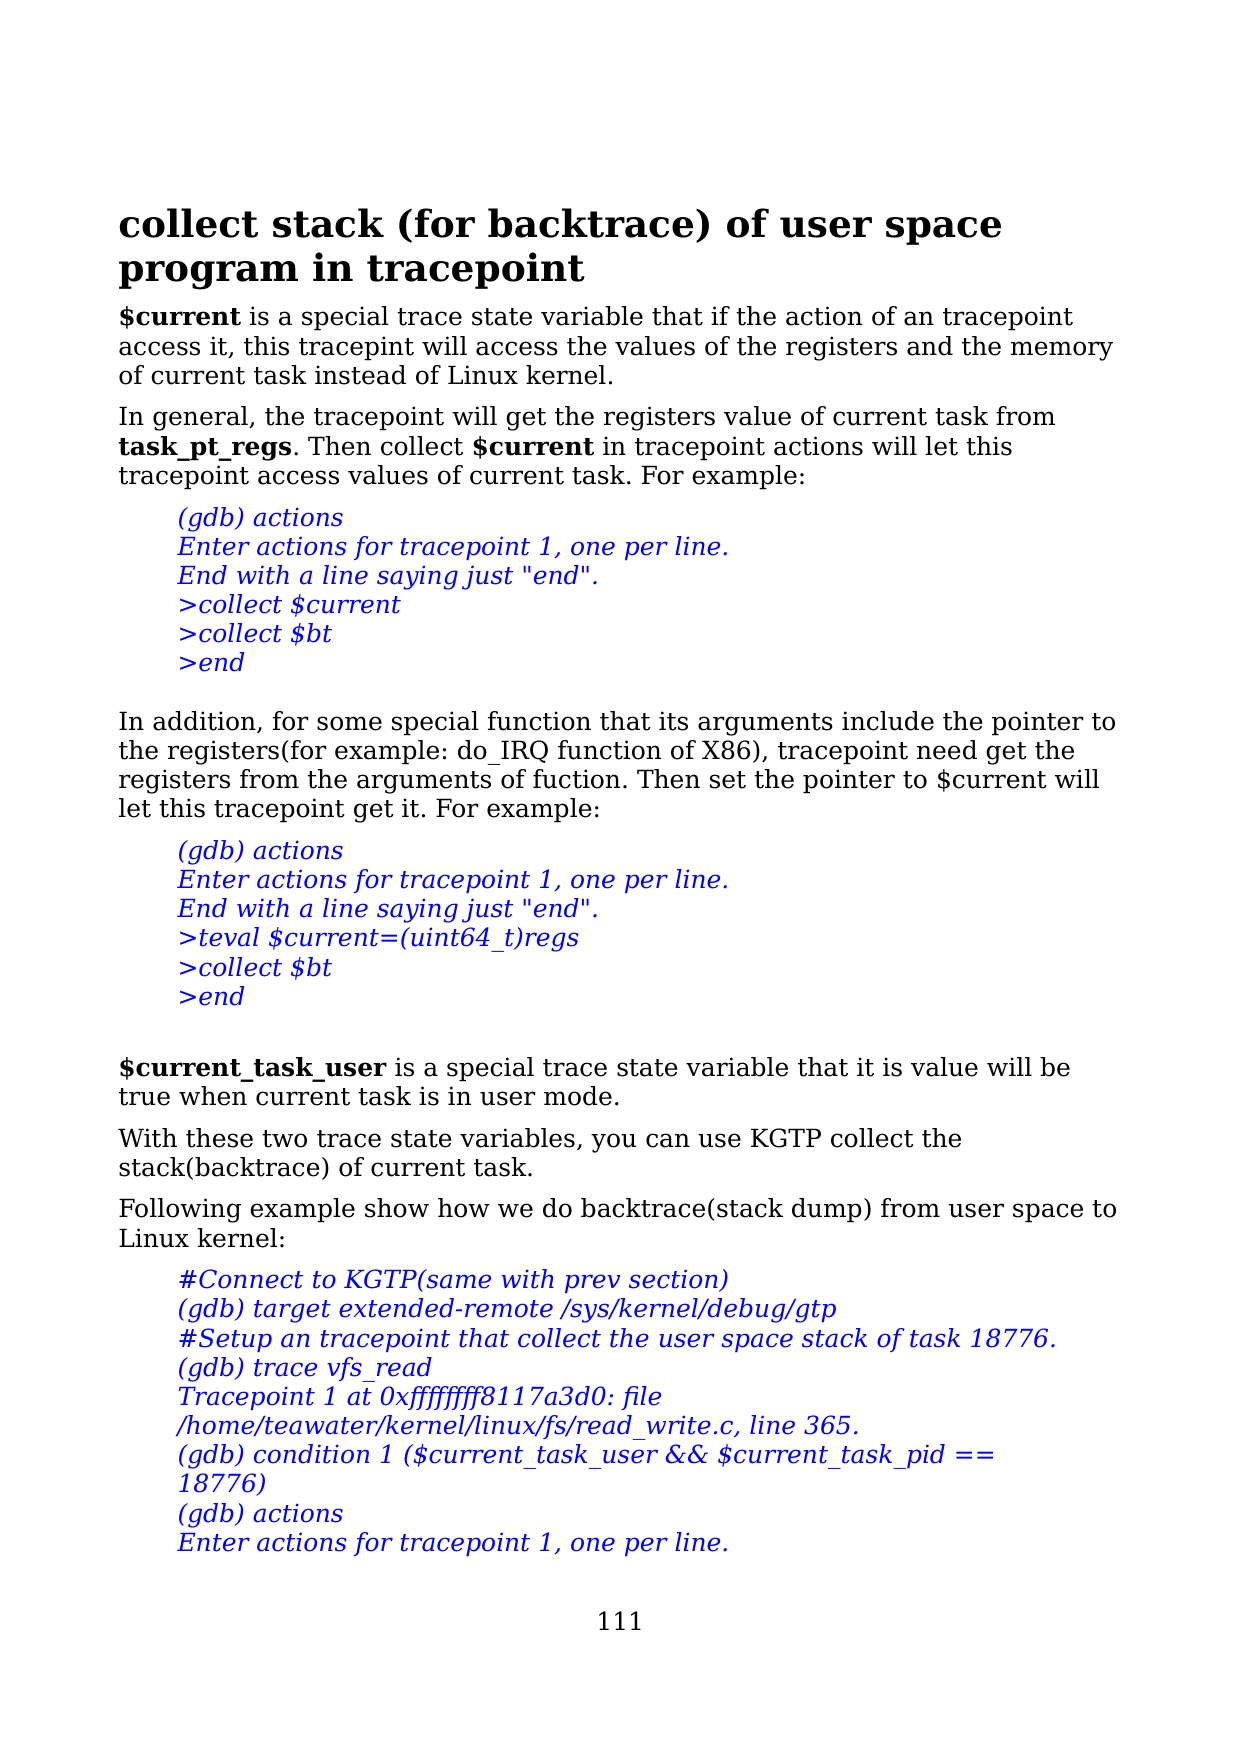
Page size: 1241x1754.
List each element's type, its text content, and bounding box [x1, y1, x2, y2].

text Enter actions for tracepoint 1, one per line. [177, 865, 1063, 894]
text >collect $current [177, 590, 1063, 619]
text >end [177, 649, 1063, 678]
text In addition, for some special function that its arguments include the pointer to the registers(for example: do_IRQ function of X86), tracepoint need get the registers from the arguments of fuction. Then set the pointer to $current will let this tracepoint get it. For example: [118, 707, 1122, 824]
text (gdb) target extended-remote /sys/kernel/debug/gtp [177, 1295, 1063, 1324]
text (gdb) actions [177, 1499, 1063, 1528]
text $current is a special trace state variable that if the action of an tracepoint access it, this tracepint will access the values of the registers and the memory of current task instead of Linux kernel. [118, 302, 1122, 390]
text With these two trace state variables, you can use KGTP collect the stack(backtrace) of current task. [118, 1124, 1122, 1182]
text (gdb) trace vfs_read [177, 1353, 1063, 1382]
text $current_task_user is a special trace state variable that it is value will be true when current task is in user mode. [118, 1053, 1122, 1111]
text (gdb) actions [177, 836, 1063, 865]
text >collect $bt [177, 953, 1063, 982]
text In general, the tracepoint will get the registers value of current task from task_pt_regs. Then collect $current in tracepoint actions will let this tracepoint access values of current task. For example: [118, 403, 1122, 490]
text (gdb) actions [177, 503, 1063, 532]
text #Setup an tracepoint that collect the user space stack of task 18776. [177, 1324, 1063, 1353]
text (gdb) condition 1 ($current_task_user && $current_task_pid == 18776) [177, 1441, 1063, 1499]
text Following example show how we do backtrace(stack dump) from user space to Linux kernel: [118, 1195, 1122, 1253]
text Enter actions for tracepoint 1, one per line. [177, 532, 1063, 561]
subtitle collect stack (for backtrace) of user space program in tracepoint [118, 202, 1122, 290]
text >collect $bt [177, 619, 1063, 649]
text Tracepoint 1 at 0xffffffff8117a3d0: file /home/teawater/kernel/linux/fs/read_write.c, line 365. [177, 1382, 1063, 1441]
text End with a line saying just "end". [177, 561, 1063, 590]
text >end [177, 982, 1063, 1011]
text >teval $current=(uint64_t)regs [177, 924, 1063, 953]
text Enter actions for tracepoint 1, one per line. [177, 1528, 1063, 1557]
text #Connect to KGTP(same with prev section) [177, 1266, 1063, 1295]
text End with a line saying just "end". [177, 894, 1063, 924]
